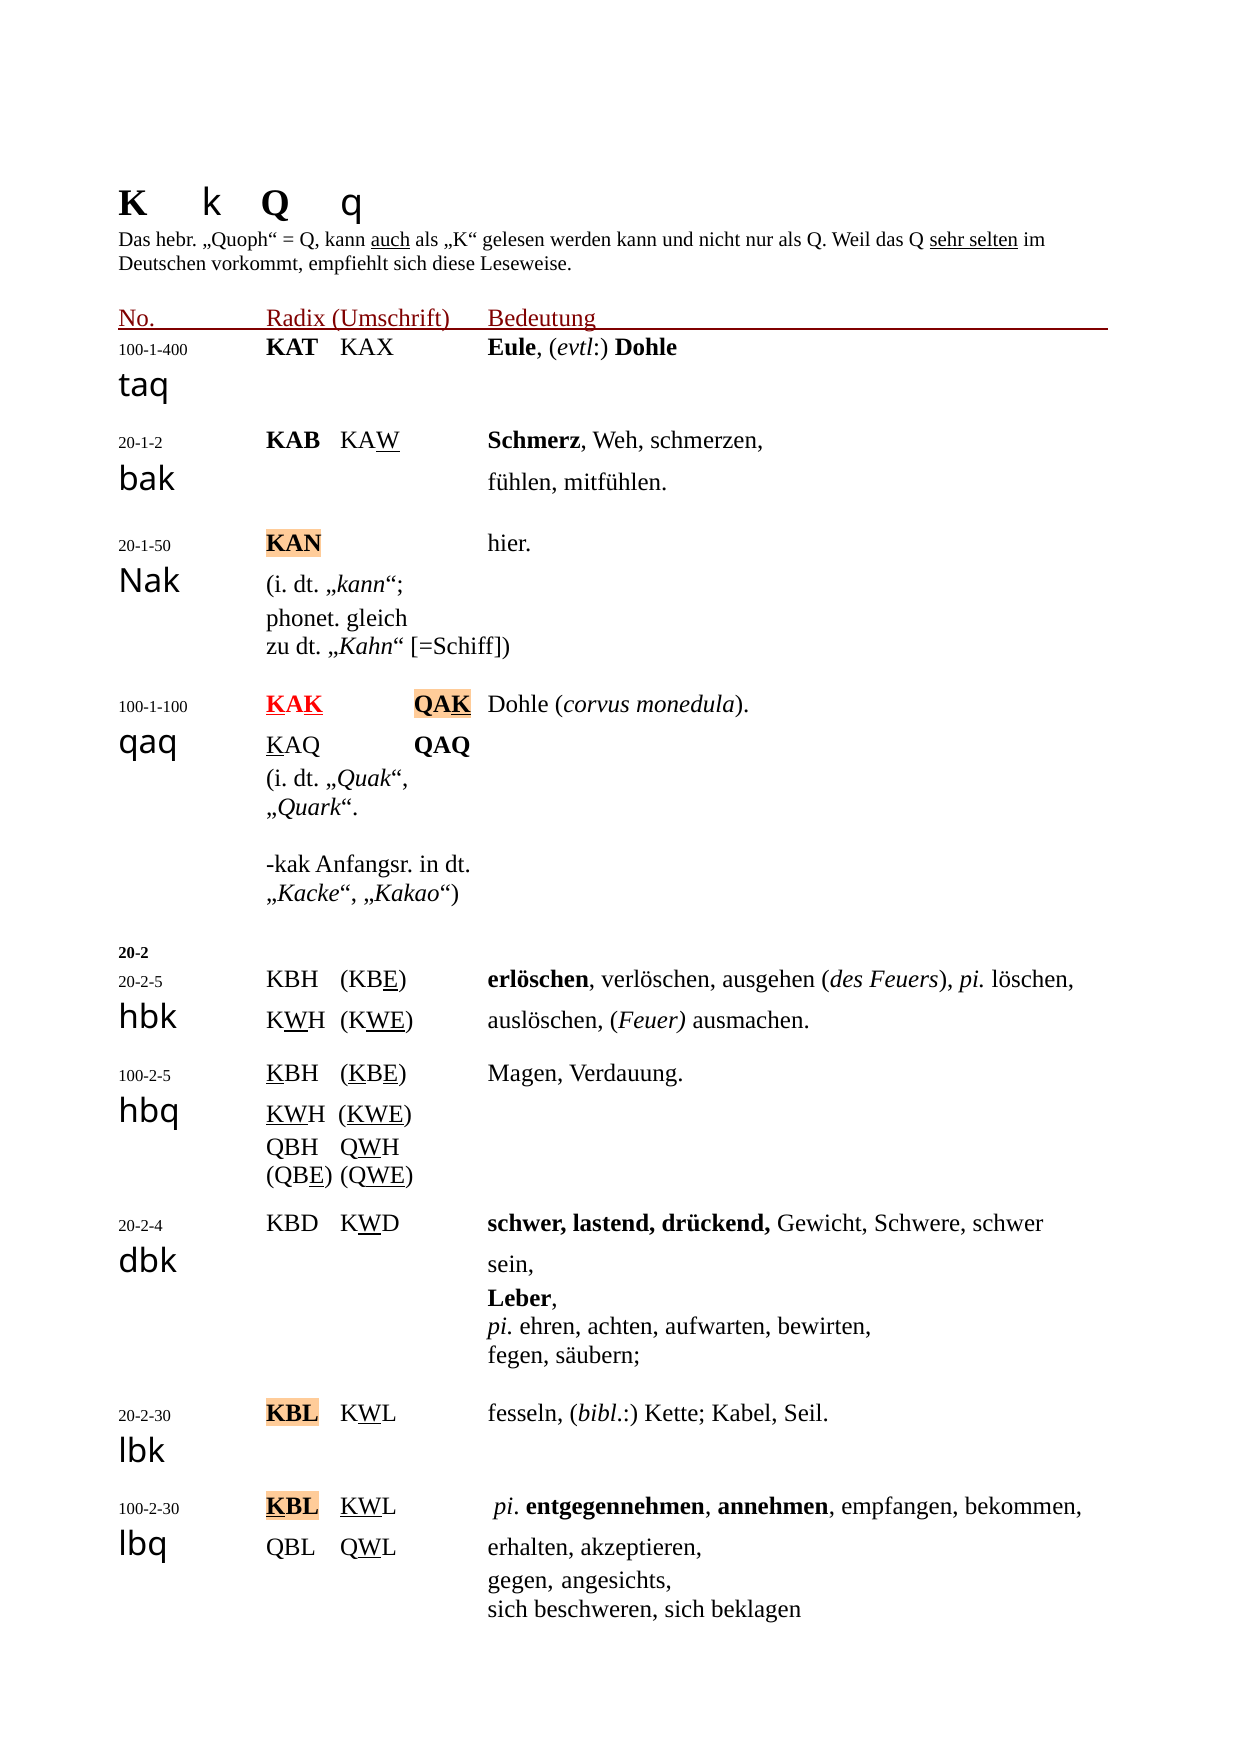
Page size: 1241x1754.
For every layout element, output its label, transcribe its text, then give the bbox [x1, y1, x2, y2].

text phonet. gleich [118, 603, 1122, 631]
text No. Radix (Umschrift) Bedeutung [118, 275, 1122, 332]
text gegen, angesichts, [118, 1565, 1122, 1594]
text 20-2-30 KBL KWL fesseln, (bibl.:) Kette; Kabel, Seil. [118, 1398, 1122, 1426]
text Das hebr. „Quoph“ = Q, kann auch als „K“ gelesen werden kann und nicht nur als Q. Weil das Q sehr selten im Deutschen vorkommt, empfiehlt sich diese Leseweise. [118, 227, 1122, 275]
text 100-2-5 KBH (KBE) Magen, Verdauung. [118, 1058, 1122, 1086]
text (QBE) (QWE) [118, 1161, 1122, 1189]
text hbq KWH (KWE) [118, 1086, 1122, 1132]
text 100-1-100 KAK QAK Dohle (corvus monedula). [118, 689, 1122, 718]
text pi. ehren, achten, aufwarten, bewirten, [118, 1311, 1122, 1340]
text dbk sein, [118, 1237, 1122, 1283]
text 20-1-2 KAB KAW Schmerz, Weh, schmerzen, [118, 426, 1122, 454]
text -kak Anfangsr. in dt. [118, 849, 1122, 878]
text 100-1-400 KAT KAX Eule, (evtl:) Dohle [118, 332, 1122, 361]
text 100-2-30 KBL KWL pi. entgegennehmen, annehmen, empfangen, bekommen, lbq QBL QWL erhalten, akzeptieren, [118, 1491, 1122, 1565]
text (i. dt. „Quak“, [118, 763, 1122, 792]
text lbk [118, 1426, 1122, 1472]
text „Kacke“, „Kakao“) [118, 878, 1122, 907]
text 20-2-4 KBD KWD schwer, lastend, drückend, Gewicht, Schwere, schwer [118, 1208, 1122, 1237]
text 20-2 [118, 936, 1122, 964]
text 20-2-5 KBH (KBE) erlöschen, verlöschen, ausgehen (des Feuers), pi. löschen, hbk KWH (KWE) auslöschen, (Feuer) ausmachen. [118, 964, 1122, 1038]
text zu dt. „Kahn“ [=Schiff]) [118, 631, 1122, 660]
text 20-1-50 KAN hier. [118, 528, 1122, 557]
text Nak (i. dt. „kann“; [118, 557, 1122, 603]
text K k Q q [118, 176, 1122, 227]
text fegen, säubern; [118, 1340, 1122, 1369]
text QBH QWH [118, 1132, 1122, 1161]
text taq [118, 361, 1122, 406]
text „Quark“. [118, 792, 1122, 821]
text Leber, [118, 1283, 1122, 1311]
text sich beschweren, sich beklagen [118, 1594, 1122, 1623]
text qaq KAQ QAQ [118, 718, 1122, 763]
text bak fühlen, mitfühlen. [118, 454, 1122, 500]
